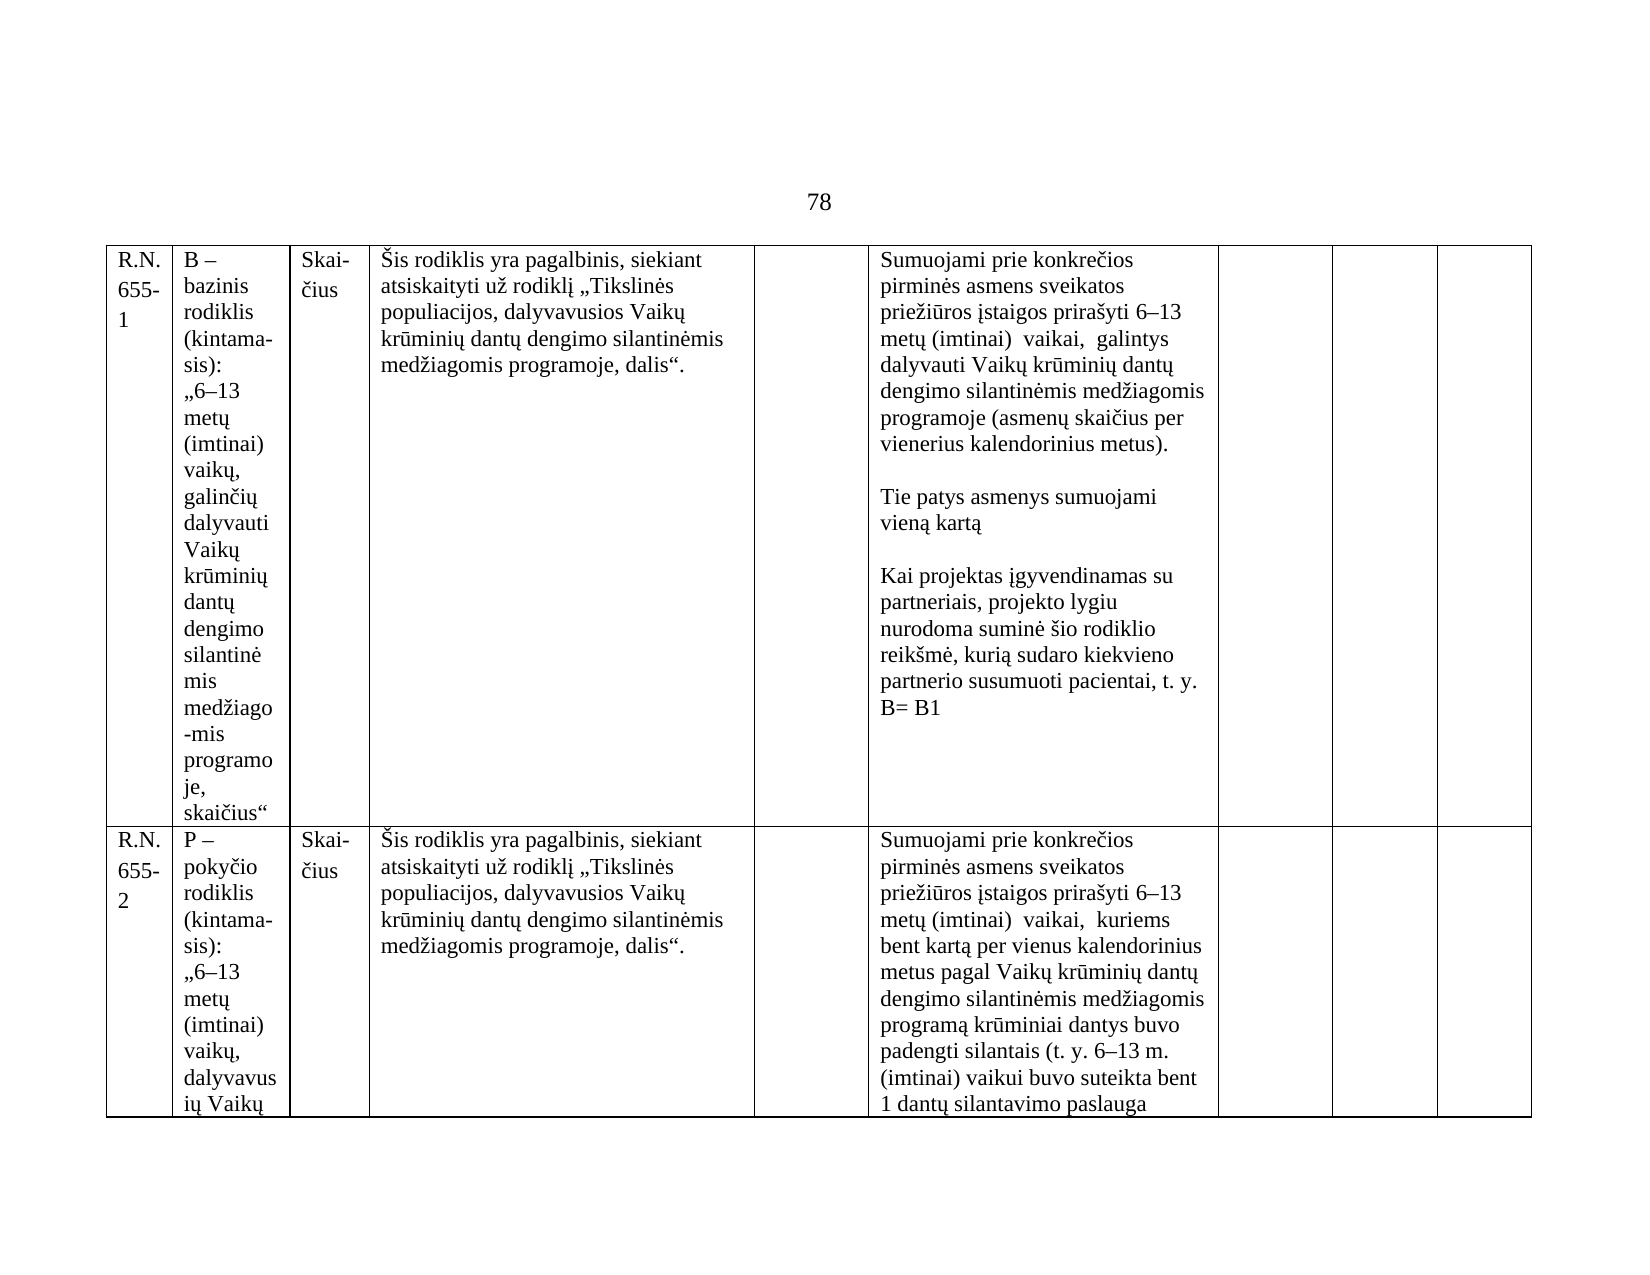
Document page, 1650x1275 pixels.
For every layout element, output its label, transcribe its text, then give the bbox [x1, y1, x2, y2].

table_cell Sumuojami prie konkrečios pirminės asmens sveikatos priežiūros įstaigos prirašyti 6–13 metų (imtinai) vaikai, kuriems bent kartą per vienus kalendorinius metus pagal Vaikų krūminių dantų dengimo silantinėmis medžiagomis programą krūminiai dantys buvo padengti silantais (t. y. 6–13 m. (imtinai) vaikui buvo suteikta bent 1 dantų silantavimo paslauga [869, 827, 1218, 1116]
table_cell R.N.655-1 [107, 246, 172, 826]
table_cell [1219, 246, 1332, 826]
table_cell P – pokyčio rodiklis (kintama-sis): „6–13 metų (imtinai) vaikų, dalyvavusių Vaikų [173, 827, 289, 1116]
table_cell Sumuojami prie konkrečios pirminės asmens sveikatos priežiūros įstaigos prirašyti 6–13 metų (imtinai) vaikai, galintys dalyvauti Vaikų krūminių dantų dengimo silantinėmis medžiagomis programoje (asmenų skaičius per vienerius kalendorinius metus). Tie patys asmenys sumuojami vieną kartą Kai projektas įgyvendinamas su partneriais, projekto lygiu nurodoma suminė šio rodiklio reikšmė, kurią sudaro kiekvieno partnerio susumuoti pacientai, t. y. B= B1 [869, 246, 1218, 826]
table_cell [1438, 246, 1531, 826]
table_cell [1333, 246, 1437, 826]
table_cell Skai-čius [291, 246, 369, 826]
table_cell Šis rodiklis yra pagalbinis, siekiant atsiskaityti už rodiklį „Tikslinės populiacijos, dalyvavusios Vaikų krūminių dantų dengimo silantinėmis medžiagomis programoje, dalis“. [370, 246, 754, 826]
table_cell [1438, 827, 1531, 1116]
table_cell [1219, 827, 1332, 1116]
table_cell B – bazinis rodiklis (kintama-sis): „6–13 metų (imtinai) vaikų, galinčių dalyvauti Vaikų krūminių dantų dengimo silantinėmis medžiago-mis programoje, skaičius“ [173, 246, 289, 826]
table_cell Skai-čius [291, 827, 369, 1116]
table_cell [755, 827, 868, 1116]
table_cell R.N.655-2 [107, 827, 172, 1116]
table_cell [1333, 827, 1437, 1116]
table_cell Šis rodiklis yra pagalbinis, siekiant atsiskaityti už rodiklį „Tikslinės populiacijos, dalyvavusios Vaikų krūminių dantų dengimo silantinėmis medžiagomis programoje, dalis“. [370, 827, 754, 1116]
table_cell [755, 246, 868, 826]
